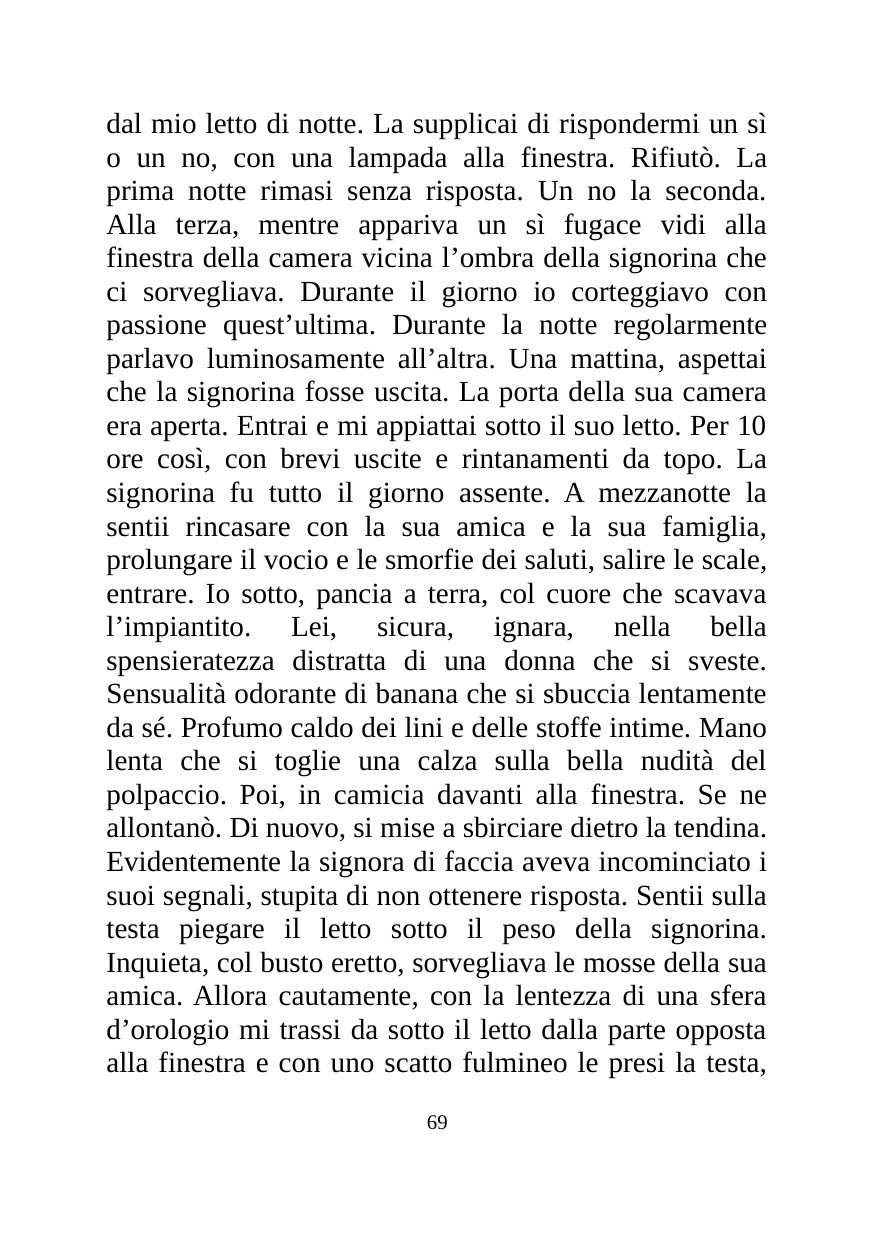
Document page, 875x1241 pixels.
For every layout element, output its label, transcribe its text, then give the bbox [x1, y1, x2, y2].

text dal mio letto di notte. La supplicai di rispondermi un sì o un no, con una lampada alla finestra. Rifiutò. La prima notte rimasi senza risposta. Un no la seconda. Alla terza, mentre appariva un sì fugace vidi alla finestra della camera vicina l’ombra della signorina che ci sorvegliava. Durante il giorno io corteggiavo con passione quest’ultima. Durante la notte regolarmente parlavo luminosamente all’altra. Una mattina, aspettai che la signorina fosse uscita. La porta della sua camera era aperta. Entrai e mi appiattai sotto il suo letto. Per 10 ore così, con brevi uscite e rintanamenti da topo. La signorina fu tutto il giorno assente. A mezzanotte la sentii rincasare con la sua amica e la sua famiglia, prolungare il vocio e le smorfie dei saluti, salire le scale, entrare. Io sotto, pancia a terra, col cuore che scavava l’impiantito. Lei, sicura, ignara, nella bella spensieratezza distratta di una donna che si sveste. Sensualità odorante di banana che si sbuccia lentamente da sé. Profumo caldo dei lini e delle stoffe intime. Mano lenta che si toglie una calza sulla bella nudità del polpaccio. Poi, in camicia davanti alla finestra. Se ne allontanò. Di nuovo, si mise a sbirciare dietro la tendina. Evidentemente la signora di faccia aveva incominciato i suoi segnali, stupita di non ottenere risposta. Sentii sulla testa piegare il letto sotto il peso della signorina. Inquieta, col busto eretto, sorvegliava le mosse della sua amica. Allora cautamente, con la lentezza di una sfera d’orologio mi trassi da sotto il letto dalla parte opposta alla finestra e con uno scatto fulmineo le presi la testa, [106, 106, 768, 1079]
